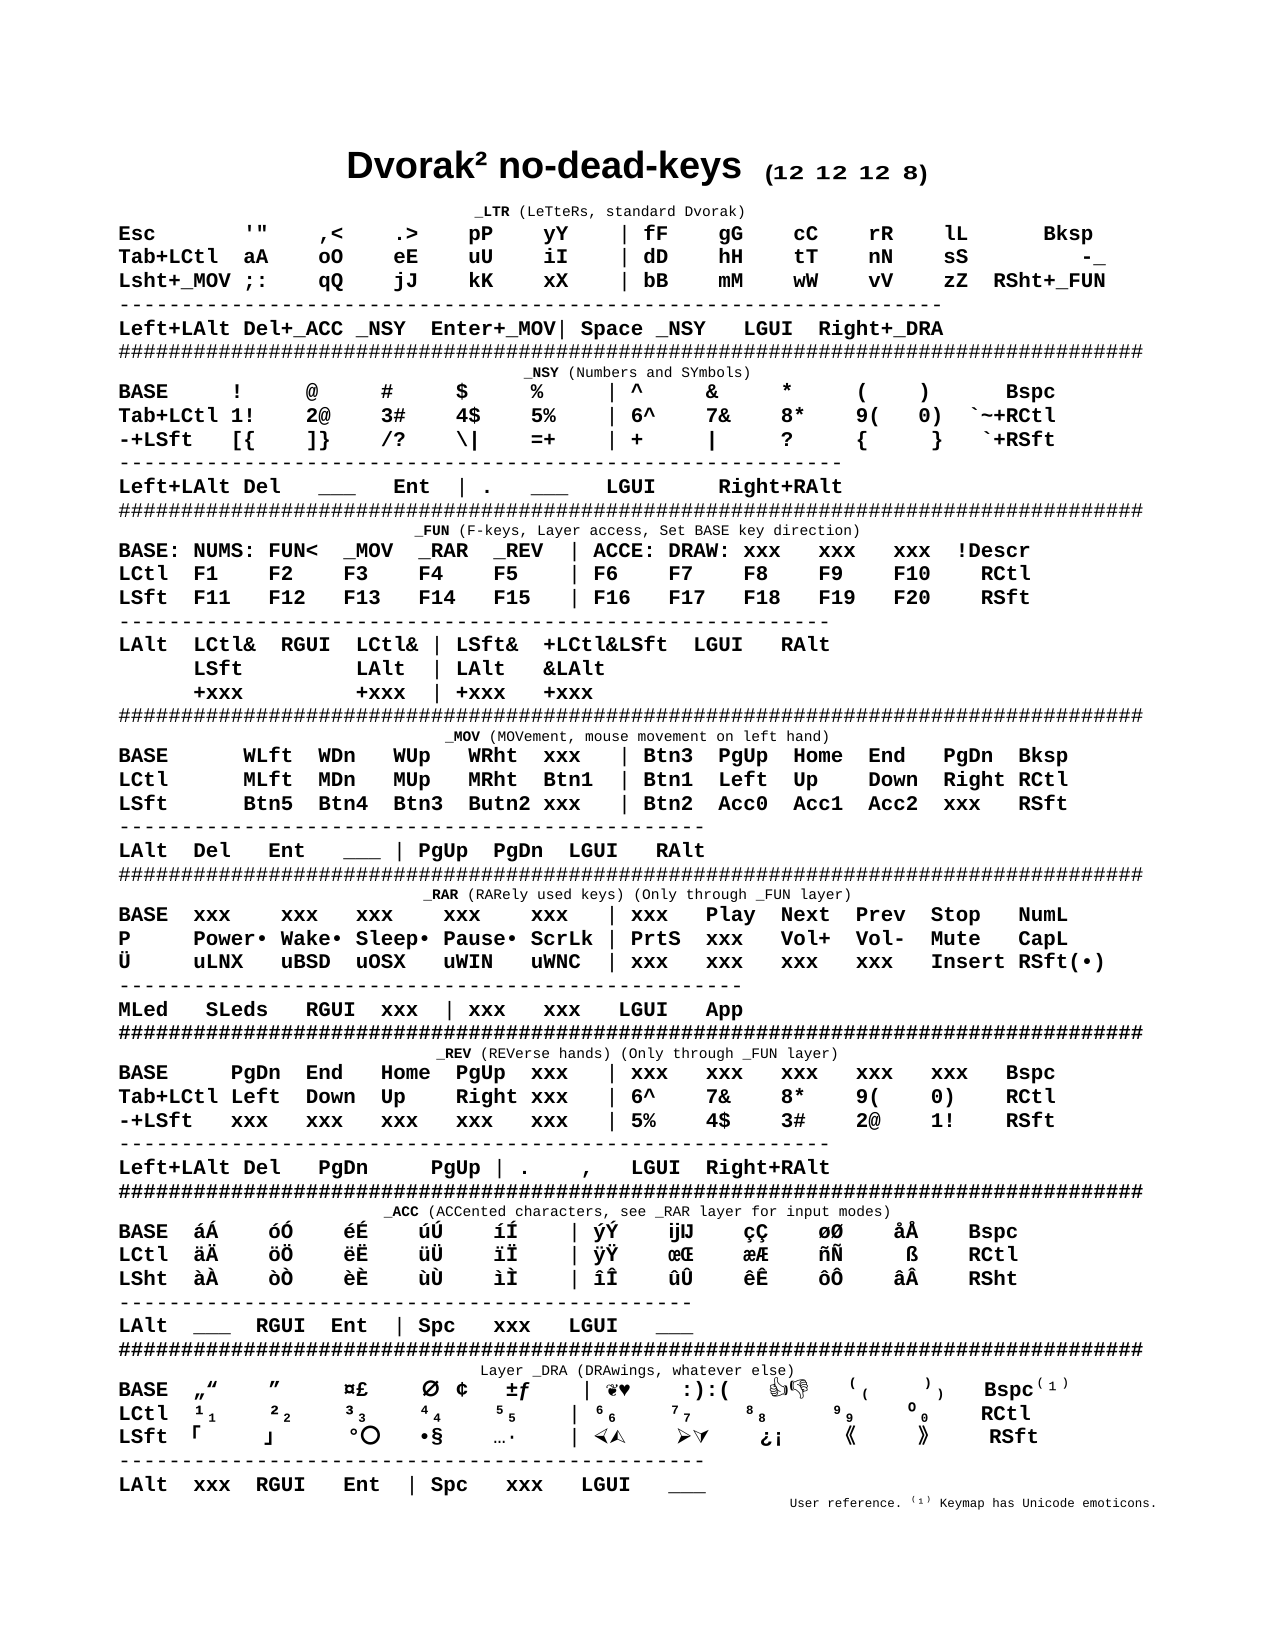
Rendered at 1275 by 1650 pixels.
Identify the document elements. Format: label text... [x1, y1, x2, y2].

text ################################################################################## [118, 341, 1157, 365]
text LCtl ¹₁ ²₂ ³₃ ⁴₄ ⁵₅ | ⁶₆ ⁷₇ ⁸₈ ⁹₉ ⁰₀ RCtl [118, 1403, 1157, 1427]
text ################################################################################## [118, 864, 1157, 887]
text BASE PgDn End Home PgUp xxx | xxx xxx xxx xxx xxx Bspc [118, 1062, 1157, 1086]
text Ü uLNX uBSD uOSX uWIN uWNC | xxx xxx xxx xxx Insert RSft(•) [118, 951, 1157, 975]
text _NSY (Numbers and SYmbols) [118, 365, 1157, 381]
text -------------------------------------------------- [118, 975, 1157, 998]
text ----------------------------------------------- [118, 816, 1157, 840]
text BASE ! @ # $ % | ^ & * ( ) Bspc [118, 381, 1157, 405]
text LAlt ___ RGUI Ent | Spc xxx LGUI ___ [118, 1315, 1157, 1339]
text Tab+LCtl aA oO eE uU iI | dD hH tT nN sS -_ [118, 247, 1157, 270]
text MLed SLeds RGUI xxx | xxx xxx LGUI App [118, 998, 1157, 1022]
text Lsht+_MOV ;: qQ jJ kK xX | bB mM wW vV zZ RSht+_FUN [118, 270, 1157, 294]
subtitle Dvorak² no-dead-keys ₍₁₂ ₁₂ ₁₂ ₈₎ [118, 143, 1157, 187]
text ################################################################################## [118, 1181, 1157, 1204]
text LAlt xxx RGUI Ent | Spc xxx LGUI ___ [118, 1474, 1157, 1497]
text P Power• Wake• Sleep• Pause• ScrLk | PrtS xxx Vol+ Vol- Mute CapL [118, 928, 1157, 951]
text ---------------------------------------------- [118, 1292, 1157, 1315]
text Left+LAlt Del PgDn PgUp | . , LGUI Right+RAlt [118, 1157, 1157, 1181]
text ################################################################################## [118, 705, 1157, 729]
text Esc '" ,< .> pP yY | fF gG cC rR lL Bksp [118, 223, 1157, 247]
text _RAR (RARely used keys) (Only through _FUN layer) [118, 887, 1157, 904]
text ################################################################################## [118, 1339, 1157, 1363]
text BASE xxx xxx xxx xxx xxx | xxx Play Next Prev Stop NumL [118, 904, 1157, 928]
text _LTR (LeTteRs, standard Dvorak) [118, 199, 1157, 223]
text -+LSft [{ ]} /? \| =+ | + | ? { } `+RSft [118, 429, 1157, 452]
text User reference. ⁽¹⁾ Keymap has Unicode emoticons. [118, 1497, 1157, 1512]
text ----------------------------------------------- [118, 1450, 1157, 1474]
text --------------------------------------------------------- [118, 611, 1157, 634]
text BASE áÁ óÓ éÉ úÚ íÍ | ýÝ ĳĲ çÇ øØ åÅ Bspc [118, 1221, 1157, 1244]
text -+LSft xxx xxx xxx xxx xxx | 5% 4$ 3# 2@ 1! RSft [118, 1110, 1157, 1133]
text BASE „“ ” ¤£ ∅ ¢ ±ƒ | ❦♥ :):( 👍👎 ⁽₍ ⁾₎ Bspc⁽¹⁾ [118, 1379, 1157, 1403]
text _ACC (ACCented characters, see _RAR layer for input modes) [118, 1204, 1157, 1221]
text LAlt LCtl& RGUI LCtl& | LSft& +LCtl&LSft LGUI RAlt [118, 634, 1157, 658]
text LSft 「 」 °〇 •§ …· | ⮘⮙ ⮚⮛ ¿¡ 《 》 RSft [118, 1427, 1157, 1450]
text Left+LAlt Del+_ACC _NSY Enter+_MOV| Space _NSY LGUI Right+_DRA [118, 317, 1157, 341]
text ---------------------------------------------------------- [118, 452, 1157, 476]
text Layer _DRA (DRAwings, whatever else) [118, 1363, 1157, 1379]
text Tab+LCtl Left Down Up Right xxx | 6^ 7& 8* 9( 0) RCtl [118, 1086, 1157, 1110]
text ################################################################################## [118, 1022, 1157, 1046]
text _REV (REVerse hands) (Only through _FUN layer) [118, 1046, 1157, 1062]
text +xxx +xxx | +xxx +xxx [118, 682, 1157, 705]
text ------------------------------------------------------------------ [118, 294, 1157, 317]
text LSft Btn5 Btn4 Btn3 Butn2 xxx | Btn2 Acc0 Acc1 Acc2 xxx RSft [118, 793, 1157, 816]
text _FUN (F-keys, Layer access, Set BASE key direction) [118, 523, 1157, 540]
text BASE: NUMS: FUN< _MOV _RAR _REV | ACCE: DRAW: xxx xxx xxx !Descr [118, 540, 1157, 563]
text LAlt Del Ent ___ | PgUp PgDn LGUI RAlt [118, 840, 1157, 864]
text --------------------------------------------------------- [118, 1133, 1157, 1157]
text Tab+LCtl 1! 2@ 3# 4$ 5% | 6^ 7& 8* 9( 0) `~+RCtl [118, 405, 1157, 429]
text LCtl F1 F2 F3 F4 F5 | F6 F7 F8 F9 F10 RCtl [118, 563, 1157, 587]
text LCtl MLft MDn MUp MRht Btn1 | Btn1 Left Up Down Right RCtl [118, 769, 1157, 793]
text LCtl äÄ öÖ ëË üÜ ïÏ | ÿŸ œŒ æÆ ñÑ ß RCtl [118, 1244, 1157, 1268]
text LSft F11 F12 F13 F14 F15 | F16 F17 F18 F19 F20 RSft [118, 587, 1157, 611]
text ################################################################################## [118, 499, 1157, 523]
text _MOV (MOVement, mouse movement on left hand) [118, 729, 1157, 746]
text Left+LAlt Del ___ Ent | . ___ LGUI Right+RAlt [118, 476, 1157, 499]
text LSht àÀ òÒ èÈ ùÙ ìÌ | îÎ ûÛ êÊ ôÔ âÂ RSht [118, 1268, 1157, 1292]
text LSft LAlt | LAlt &LAlt [118, 658, 1157, 682]
text BASE WLft WDn WUp WRht xxx | Btn3 PgUp Home End PgDn Bksp [118, 746, 1157, 769]
